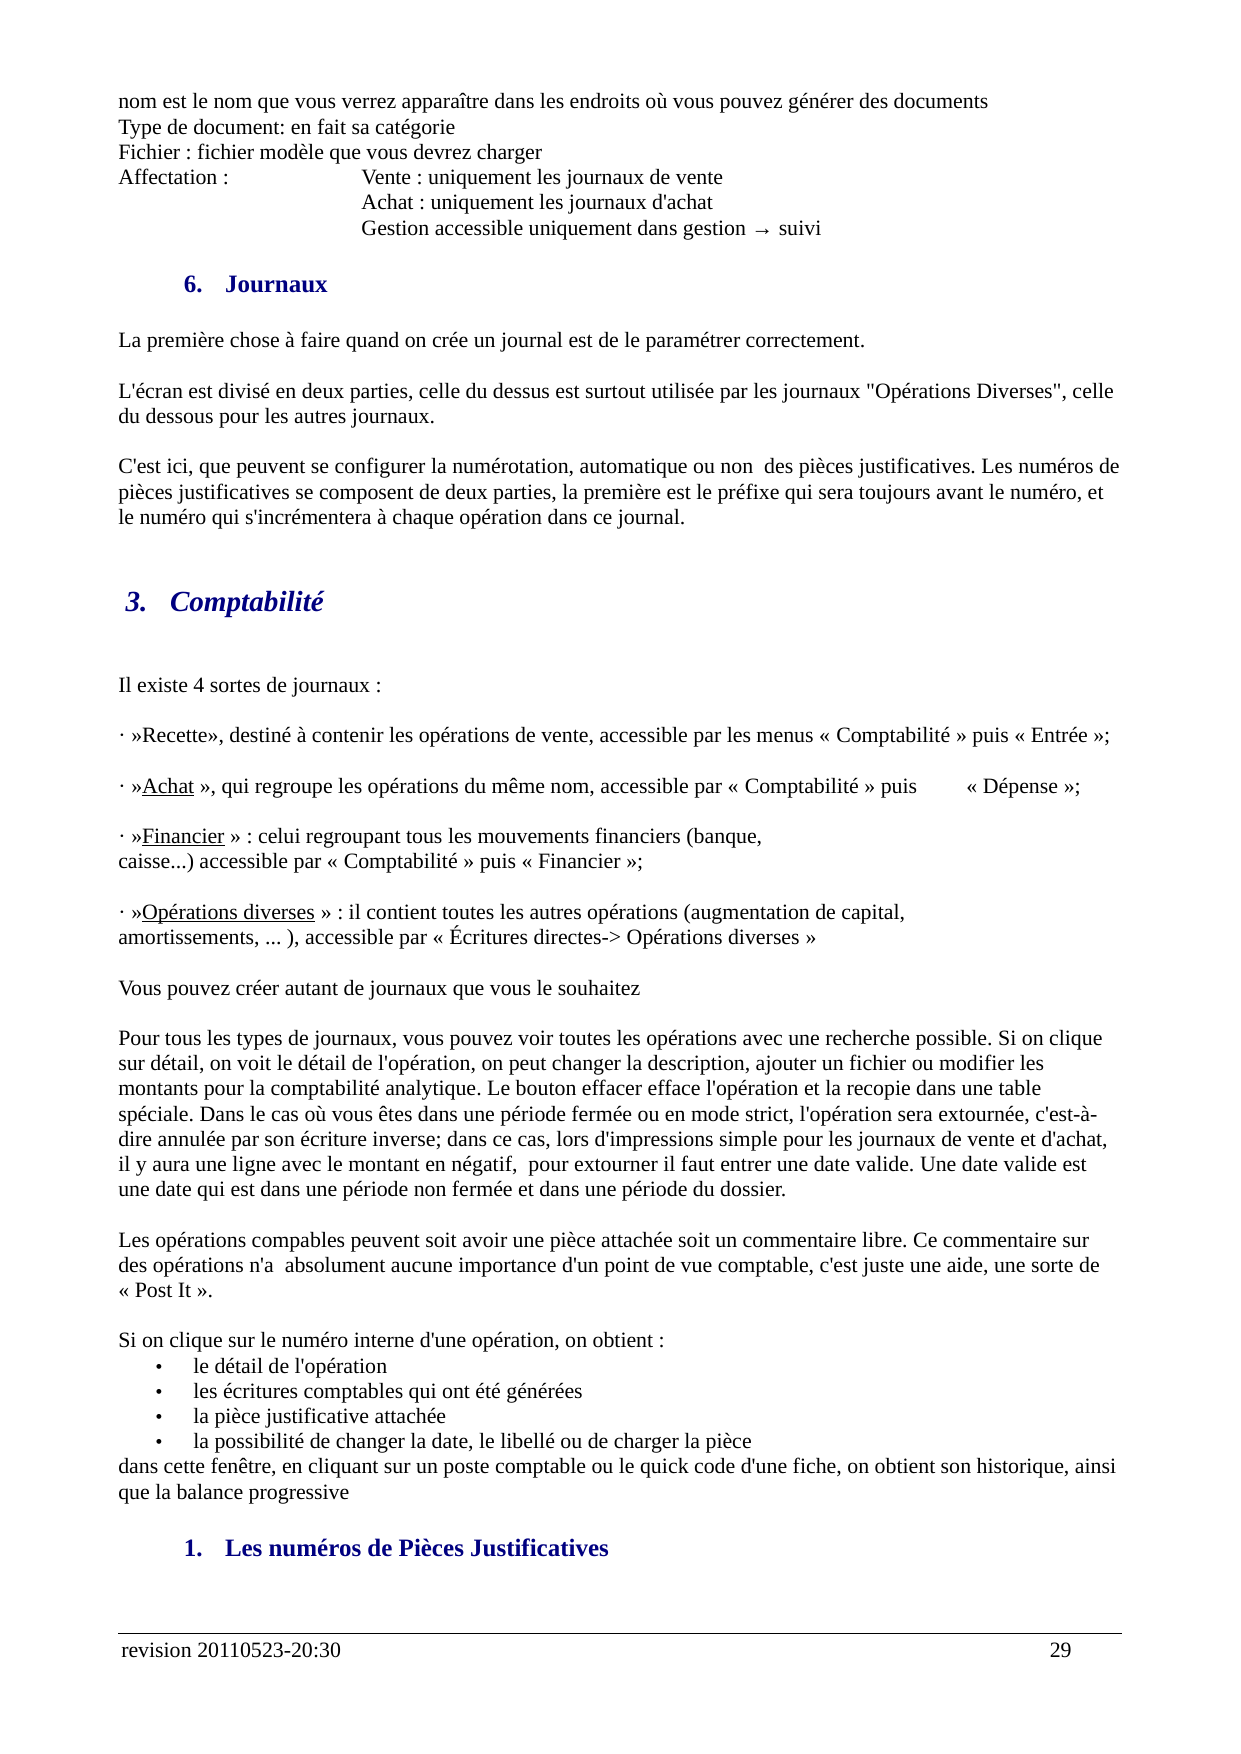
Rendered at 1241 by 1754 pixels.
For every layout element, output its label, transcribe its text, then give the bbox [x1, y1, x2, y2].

list la pièce justificative attachée [156, 1403, 1122, 1428]
list les écritures comptables qui ont été générées [156, 1378, 1122, 1403]
text caisse...) accessible par « Comptabilité » puis « Financier »; [118, 848, 1122, 874]
text nom est le nom que vous verrez apparaître dans les endroits où vous pouvez générer des documents [118, 88, 1122, 114]
list la possibilité de changer la date, le libellé ou de charger la pièce [156, 1428, 1122, 1453]
text Si on clique sur le numéro interne d'une opération, on obtient : [118, 1327, 1122, 1353]
text Les opérations compables peuvent soit avoir une pièce attachée soit un commentaire libre. Ce commentaire sur des opérations n'a absolument aucune importance d'un point de vue comptable, c'est juste une aide, une sorte de « Post It ». [118, 1227, 1122, 1302]
text La première chose à faire quand on crée un journal est de le paramétrer correctement. [118, 327, 1122, 353]
text Type de document: en fait sa catégorie [118, 114, 1122, 139]
text L'écran est divisé en deux parties, celle du dessus est surtout utilisée par les journaux "Opérations Diverses", celle du dessous pour les autres journaux. [118, 378, 1122, 428]
text · »Opérations diverses » : il contient toutes les autres opérations (augmentation de capital, amortissements, ... ), accessible par « Écritures directes-> Opérations diverses » [118, 899, 1122, 949]
text Gestion accessible uniquement dans gestion → suivi [118, 214, 1122, 240]
subtitle Journaux [177, 269, 1122, 298]
text · »Achat », qui regroupe les opérations du même nom, accessible par « Comptabilité » puis « Dépense »; [118, 773, 1122, 798]
list le détail de l'opération [156, 1353, 1122, 1378]
text dans cette fenêtre, en cliquant sur un poste comptable ou le quick code d'une fiche, on obtient son historique, ainsi que la balance progressive [118, 1453, 1122, 1504]
text C'est ici, que peuvent se configurer la numérotation, automatique ou non des pièces justificatives. Les numéros de pièces justificatives se composent de deux parties, la première est le préfixe qui sera toujours avant le numéro, et le numéro qui s'incrémentera à chaque opération dans ce journal. [118, 453, 1122, 529]
text Affectation : Vente : uniquement les journaux de vente [118, 164, 1122, 189]
text · »Financier » : celui regroupant tous les mouvements financiers (banque, [118, 823, 1122, 848]
subtitle Les numéros de Pièces Justificatives [177, 1533, 1122, 1562]
text Vous pouvez créer autant de journaux que vous le souhaitez [118, 974, 1122, 1000]
text · »Recette», destiné à contenir les opérations de vente, accessible par les menus « Comptabilité » puis « Entrée »; [118, 722, 1122, 748]
text Il existe 4 sortes de journaux : [118, 672, 1122, 697]
text Achat : uniquement les journaux d'achat [118, 189, 1122, 214]
subtitle Comptabilité [118, 584, 1122, 617]
text Pour tous les types de journaux, vous pouvez voir toutes les opérations avec une recherche possible. Si on clique sur détail, on voit le détail de l'opération, on peut changer la description, ajouter un fichier ou modifier les montants pour la comptabilité analytique. Le bouton effacer efface l'opération et la recopie dans une table spéciale. Dans le cas où vous êtes dans une période fermée ou en mode strict, l'opération sera extournée, c'est-à-dire annulée par son écriture inverse; dans ce cas, lors d'impressions simple pour les journaux de vente et d'achat, il y aura une ligne avec le montant en négatif, pour extourner il faut entrer une date valide. Une date valide est une date qui est dans une période non fermée et dans une période du dossier. [118, 1025, 1122, 1201]
text Fichier : fichier modèle que vous devrez charger [118, 139, 1122, 164]
